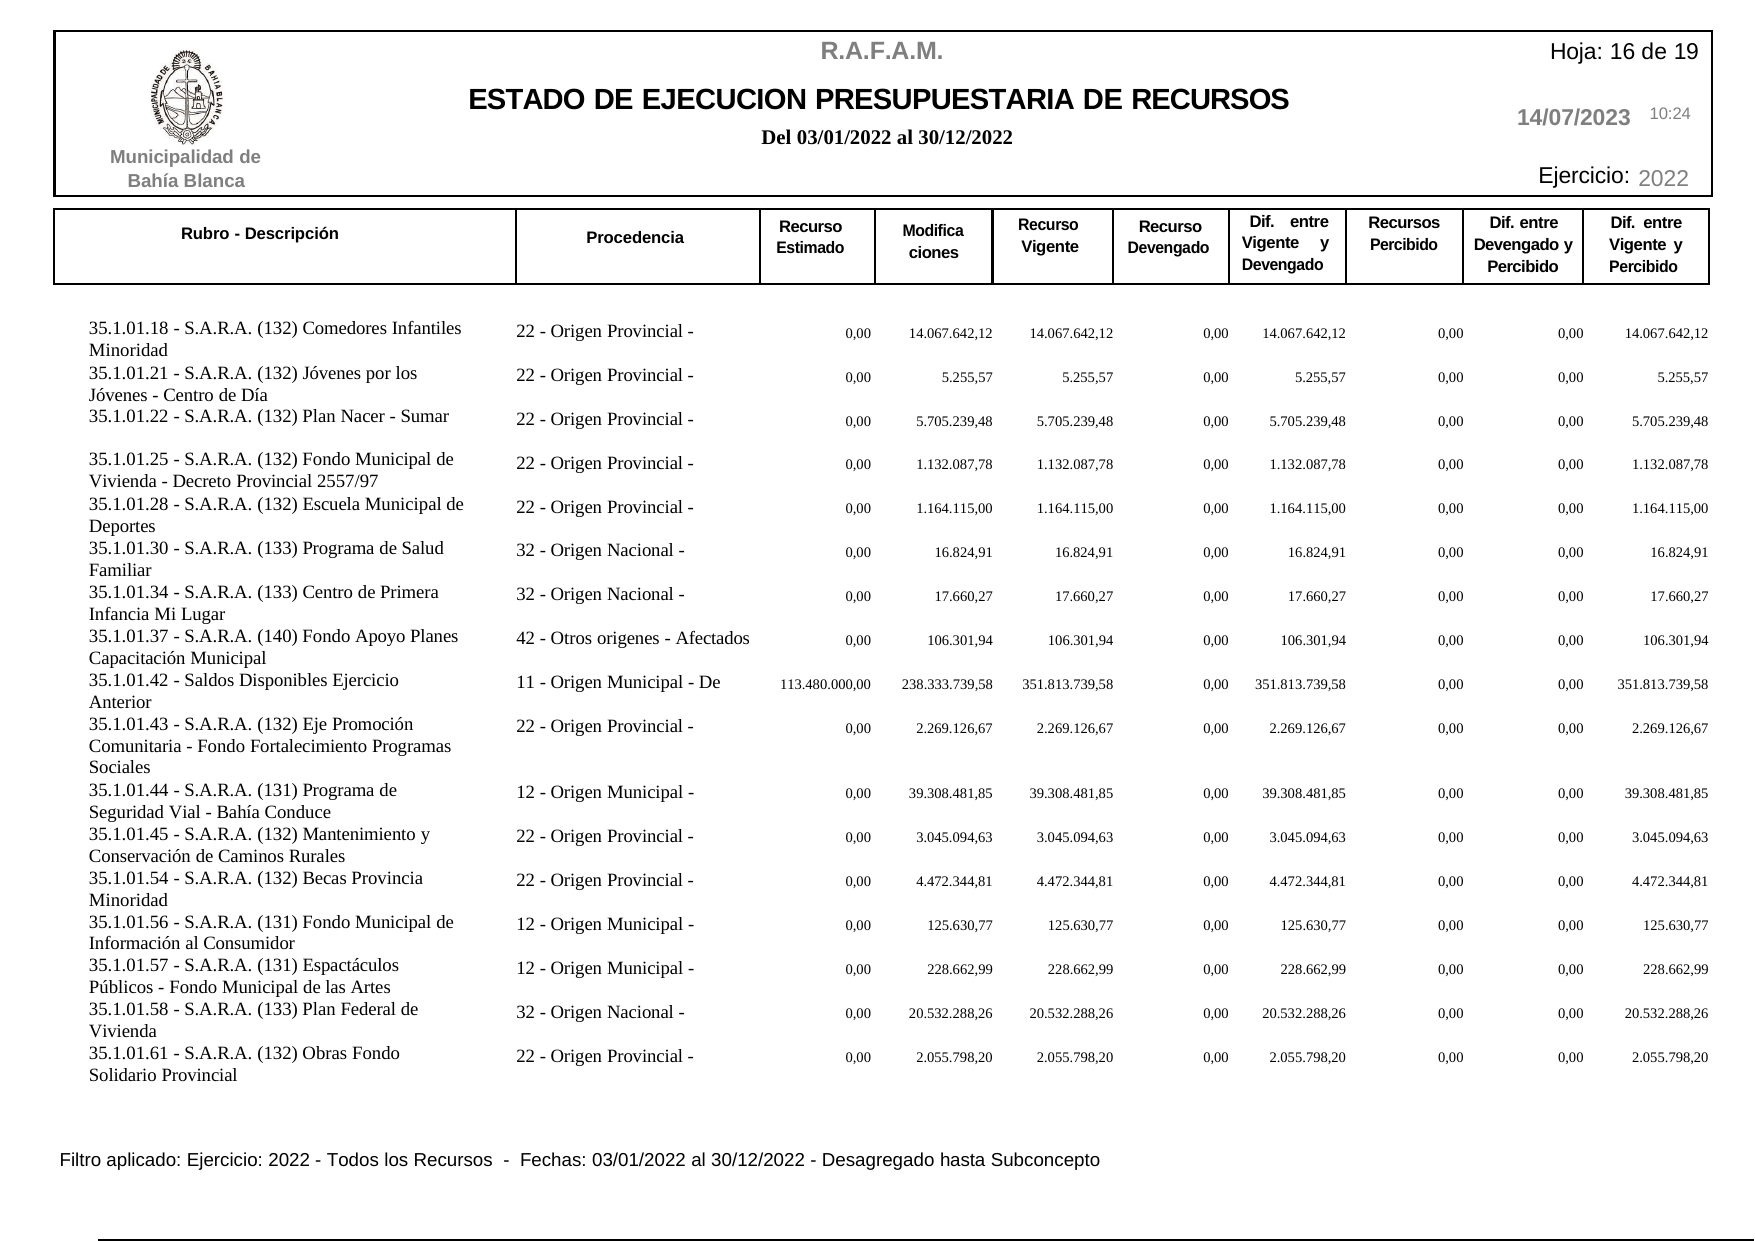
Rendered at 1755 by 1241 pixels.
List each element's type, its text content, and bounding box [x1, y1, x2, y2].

table_cell [886, 757, 1007, 779]
table_cell 5.255,57 [1242, 362, 1392, 406]
table_header Recursos Percibido [1347, 210, 1462, 283]
table_cell 0,00 [1392, 779, 1511, 823]
table_cell 0,00 [1158, 998, 1242, 1042]
table_cell 1.164.115,00 [1600, 493, 1714, 537]
table_cell 2.269.126,67 [886, 713, 1007, 757]
table_cell 35.1.01.61 - S.A.R.A. (132) Obras Fondo Solidario Provincial [83, 1042, 492, 1086]
table_cell [1242, 757, 1392, 779]
table_cell 1.132.087,78 [886, 440, 1007, 493]
table_cell 5.705.239,48 [1008, 406, 1158, 440]
table_header Recurso Vigente [994, 210, 1112, 283]
table_cell 0,00 [1392, 954, 1511, 998]
table_cell 0,00 [1158, 362, 1242, 406]
table_cell 35.1.01.54 - S.A.R.A. (132) Becas Provincia Minoridad [83, 867, 492, 911]
table_cell 3.045.094,63 [1008, 823, 1158, 867]
table_header Dif. entre Devengado y Percibido [1464, 210, 1582, 283]
table_cell 35.1.01.45 - S.A.R.A. (132) Mantenimiento y Conservación de Caminos Rurales [83, 823, 492, 867]
table_cell 16.824,91 [886, 537, 1007, 581]
table_cell 32 - Origen Nacional - [492, 537, 766, 581]
table_header Modifica ciones [876, 210, 991, 283]
table_cell 0,00 [1511, 954, 1600, 998]
table_cell 0,00 [1511, 362, 1600, 406]
table_cell 39.308.481,85 [1600, 779, 1714, 823]
table_cell 22 - Origen Provincial - [492, 493, 766, 537]
table_header 0,00 [1158, 309, 1242, 362]
table_cell 35.1.01.56 - S.A.R.A. (131) Fondo Municipal de Información al Consumidor [83, 911, 492, 954]
table_cell 35.1.01.25 - S.A.R.A. (132) Fondo Municipal de Vivienda - Decreto Provincial 2557/97 [83, 440, 492, 493]
table_header Procedencia [517, 210, 759, 283]
table_header 22 - Origen Provincial - [492, 309, 766, 362]
table_cell 0,00 [1392, 669, 1511, 713]
table_cell 0,00 [1511, 669, 1600, 713]
table_cell [1600, 757, 1714, 779]
table_cell 0,00 [1158, 537, 1242, 581]
table_cell 0,00 [1392, 440, 1511, 493]
table_cell 0,00 [1392, 362, 1511, 406]
table_cell 0,00 [1158, 440, 1242, 493]
table_cell 35.1.01.57 - S.A.R.A. (131) Espactáculos Públicos - Fondo Municipal de las Artes [83, 954, 492, 998]
table_cell 35.1.01.44 - S.A.R.A. (131) Programa de Seguridad Vial - Bahía Conduce [83, 779, 492, 823]
table_cell 0,00 [766, 440, 886, 493]
table_cell 0,00 [1158, 1042, 1242, 1086]
table_cell 113.480.000,00 [766, 669, 886, 713]
table_header Dif. entre Vigente y Devengado [1230, 210, 1345, 283]
table_cell 16.824,91 [1008, 537, 1158, 581]
table_cell 5.255,57 [1600, 362, 1714, 406]
table_cell 20.532.288,26 [1600, 998, 1714, 1042]
table_cell 0,00 [1511, 493, 1600, 537]
table_cell 0,00 [1392, 867, 1511, 911]
table_cell 0,00 [1392, 713, 1511, 757]
table_cell 35.1.01.42 - Saldos Disponibles Ejercicio Anterior [83, 669, 492, 713]
table_cell 0,00 [1392, 581, 1511, 625]
table_cell 125.630,77 [1242, 911, 1392, 954]
table_cell 106.301,94 [1242, 625, 1392, 669]
table_cell 5.705.239,48 [886, 406, 1007, 440]
table_cell 0,00 [1158, 493, 1242, 537]
table_cell 0,00 [1511, 867, 1600, 911]
table_cell 0,00 [1158, 669, 1242, 713]
table_cell 228.662,99 [1242, 954, 1392, 998]
table_cell 0,00 [766, 493, 886, 537]
table_cell [492, 757, 766, 779]
table_cell 32 - Origen Nacional - [492, 581, 766, 625]
table_cell 22 - Origen Provincial - [492, 823, 766, 867]
table_cell 0,00 [1392, 1042, 1511, 1086]
table_header 14.067.642,12 [886, 309, 1007, 362]
table_cell 4.472.344,81 [1600, 867, 1714, 911]
table_cell 2.055.798,20 [1600, 1042, 1714, 1086]
table_cell 17.660,27 [1242, 581, 1392, 625]
table_cell 238.333.739,58 [886, 669, 1007, 713]
table_cell 125.630,77 [1008, 911, 1158, 954]
table_cell 0,00 [1392, 537, 1511, 581]
table_cell 5.255,57 [886, 362, 1007, 406]
table_header Recurso Estimado [761, 210, 874, 283]
table_cell 228.662,99 [1008, 954, 1158, 998]
table_cell 0,00 [1511, 406, 1600, 440]
table_cell 0,00 [766, 998, 886, 1042]
table_cell 4.472.344,81 [1008, 867, 1158, 911]
table_cell 0,00 [1392, 911, 1511, 954]
table_cell 0,00 [1392, 493, 1511, 537]
table_cell [1392, 757, 1511, 779]
table_cell 1.132.087,78 [1008, 440, 1158, 493]
table_cell 35.1.01.34 - S.A.R.A. (133) Centro de Primera Infancia Mi Lugar [83, 581, 492, 625]
table_cell 5.705.239,48 [1242, 406, 1392, 440]
table_cell 2.055.798,20 [886, 1042, 1007, 1086]
table_cell 12 - Origen Municipal - [492, 911, 766, 954]
table_cell 125.630,77 [886, 911, 1007, 954]
table_header 14.067.642,12 [1242, 309, 1392, 362]
table_cell 35.1.01.28 - S.A.R.A. (132) Escuela Municipal de Deportes [83, 493, 492, 537]
table_cell 0,00 [1511, 823, 1600, 867]
table_cell 351.813.739,58 [1242, 669, 1392, 713]
table_cell 0,00 [1511, 998, 1600, 1042]
table_cell 0,00 [766, 867, 886, 911]
table_cell 1.164.115,00 [886, 493, 1007, 537]
table_cell 0,00 [766, 1042, 886, 1086]
table_cell 0,00 [1392, 823, 1511, 867]
table_header 14.067.642,12 [1008, 309, 1158, 362]
table_cell 35.1.01.43 - S.A.R.A. (132) Eje Promoción Comunitaria - Fondo Fortalecimiento Programas [83, 713, 492, 757]
table_cell 0,00 [1158, 779, 1242, 823]
table_cell 1.164.115,00 [1242, 493, 1392, 537]
table_cell 106.301,94 [1008, 625, 1158, 669]
table_cell 0,00 [1158, 867, 1242, 911]
table_header 35.1.01.18 - S.A.R.A. (132) Comedores Infantiles Minoridad [83, 309, 492, 362]
table_cell 32 - Origen Nacional - [492, 998, 766, 1042]
table_cell 39.308.481,85 [1242, 779, 1392, 823]
table_cell 0,00 [766, 779, 886, 823]
table_header Dif. entre Vigente y Percibido [1584, 210, 1708, 283]
table_cell 0,00 [766, 625, 886, 669]
table_cell 39.308.481,85 [1008, 779, 1158, 823]
table_cell 22 - Origen Provincial - [492, 867, 766, 911]
table_cell 2.269.126,67 [1242, 713, 1392, 757]
table_cell 2.055.798,20 [1008, 1042, 1158, 1086]
table_cell 35.1.01.58 - S.A.R.A. (133) Plan Federal de Vivienda [83, 998, 492, 1042]
table_cell 39.308.481,85 [886, 779, 1007, 823]
table_cell 20.532.288,26 [886, 998, 1007, 1042]
table_cell 0,00 [766, 911, 886, 954]
table_cell 0,00 [1392, 406, 1511, 440]
table_cell 0,00 [1511, 911, 1600, 954]
table_cell 2.269.126,67 [1008, 713, 1158, 757]
table_cell [766, 757, 886, 779]
table_cell Sociales [83, 757, 492, 779]
table_cell 351.813.739,58 [1600, 669, 1714, 713]
table_header 14.067.642,12 [1600, 309, 1714, 362]
table_cell 0,00 [1158, 406, 1242, 440]
table_cell 4.472.344,81 [1242, 867, 1392, 911]
table_cell 351.813.739,58 [1008, 669, 1158, 713]
table_cell 20.532.288,26 [1242, 998, 1392, 1042]
table_cell 0,00 [1158, 581, 1242, 625]
table_cell 228.662,99 [886, 954, 1007, 998]
table_cell 22 - Origen Provincial - [492, 406, 766, 440]
table_cell 3.045.094,63 [1600, 823, 1714, 867]
table_cell 17.660,27 [1600, 581, 1714, 625]
table_cell 16.824,91 [1600, 537, 1714, 581]
table_cell 0,00 [1511, 1042, 1600, 1086]
table_cell 35.1.01.30 - S.A.R.A. (133) Programa de Salud Familiar [83, 537, 492, 581]
table_cell 0,00 [766, 581, 886, 625]
table_cell 1.132.087,78 [1600, 440, 1714, 493]
table_cell 35.1.01.21 - S.A.R.A. (132) Jóvenes por los Jóvenes - Centro de Día [83, 362, 492, 406]
table_header 0,00 [766, 309, 886, 362]
table_cell 2.055.798,20 [1242, 1042, 1392, 1086]
table_cell 22 - Origen Provincial - [492, 1042, 766, 1086]
table_cell 125.630,77 [1600, 911, 1714, 954]
table_cell 12 - Origen Municipal - [492, 779, 766, 823]
table_cell 0,00 [1158, 954, 1242, 998]
table_cell 1.132.087,78 [1242, 440, 1392, 493]
table_cell 0,00 [1511, 779, 1600, 823]
table_cell 3.045.094,63 [886, 823, 1007, 867]
table_cell 4.472.344,81 [886, 867, 1007, 911]
table_cell 22 - Origen Provincial - [492, 362, 766, 406]
table_cell 0,00 [1158, 911, 1242, 954]
table_cell 0,00 [1158, 625, 1242, 669]
table_cell 5.255,57 [1008, 362, 1158, 406]
table_cell 0,00 [1158, 713, 1242, 757]
table_cell 3.045.094,63 [1242, 823, 1392, 867]
table_cell 22 - Origen Provincial - [492, 713, 766, 757]
table_cell 11 - Origen Municipal - De [492, 669, 766, 713]
table_cell 22 - Origen Provincial - [492, 440, 766, 493]
table_cell 17.660,27 [1008, 581, 1158, 625]
table_cell 35.1.01.37 - S.A.R.A. (140) Fondo Apoyo Planes Capacitación Municipal [83, 625, 492, 669]
table_cell [1511, 757, 1600, 779]
table_cell 0,00 [766, 362, 886, 406]
table_cell [1158, 757, 1242, 779]
table_cell 35.1.01.22 - S.A.R.A. (132) Plan Nacer - Sumar [83, 406, 492, 440]
table_cell 0,00 [1511, 537, 1600, 581]
table_cell 106.301,94 [886, 625, 1007, 669]
table_cell 0,00 [766, 713, 886, 757]
table_header Recurso Devengado [1114, 210, 1228, 283]
table_cell 0,00 [766, 537, 886, 581]
table_cell 0,00 [766, 823, 886, 867]
table_cell 1.164.115,00 [1008, 493, 1158, 537]
table_cell 0,00 [1511, 625, 1600, 669]
table_header 0,00 [1392, 309, 1511, 362]
table_cell 0,00 [1511, 440, 1600, 493]
table_cell [1008, 757, 1158, 779]
table_cell 5.705.239,48 [1600, 406, 1714, 440]
table_cell 0,00 [766, 954, 886, 998]
table_cell 228.662,99 [1600, 954, 1714, 998]
table_cell 12 - Origen Municipal - [492, 954, 766, 998]
table_cell 17.660,27 [886, 581, 1007, 625]
table_cell 0,00 [1392, 625, 1511, 669]
table_cell 0,00 [1511, 713, 1600, 757]
table_cell 16.824,91 [1242, 537, 1392, 581]
table_cell 0,00 [766, 406, 886, 440]
table_cell 106.301,94 [1600, 625, 1714, 669]
table_header 0,00 [1511, 309, 1600, 362]
table_cell 42 - Otros origenes - Afectados [492, 625, 766, 669]
table_cell 2.269.126,67 [1600, 713, 1714, 757]
table_cell 0,00 [1158, 823, 1242, 867]
table_cell 0,00 [1392, 998, 1511, 1042]
table_header Rubro - Descripción [55, 210, 515, 283]
table_cell 0,00 [1511, 581, 1600, 625]
table_cell 20.532.288,26 [1008, 998, 1158, 1042]
